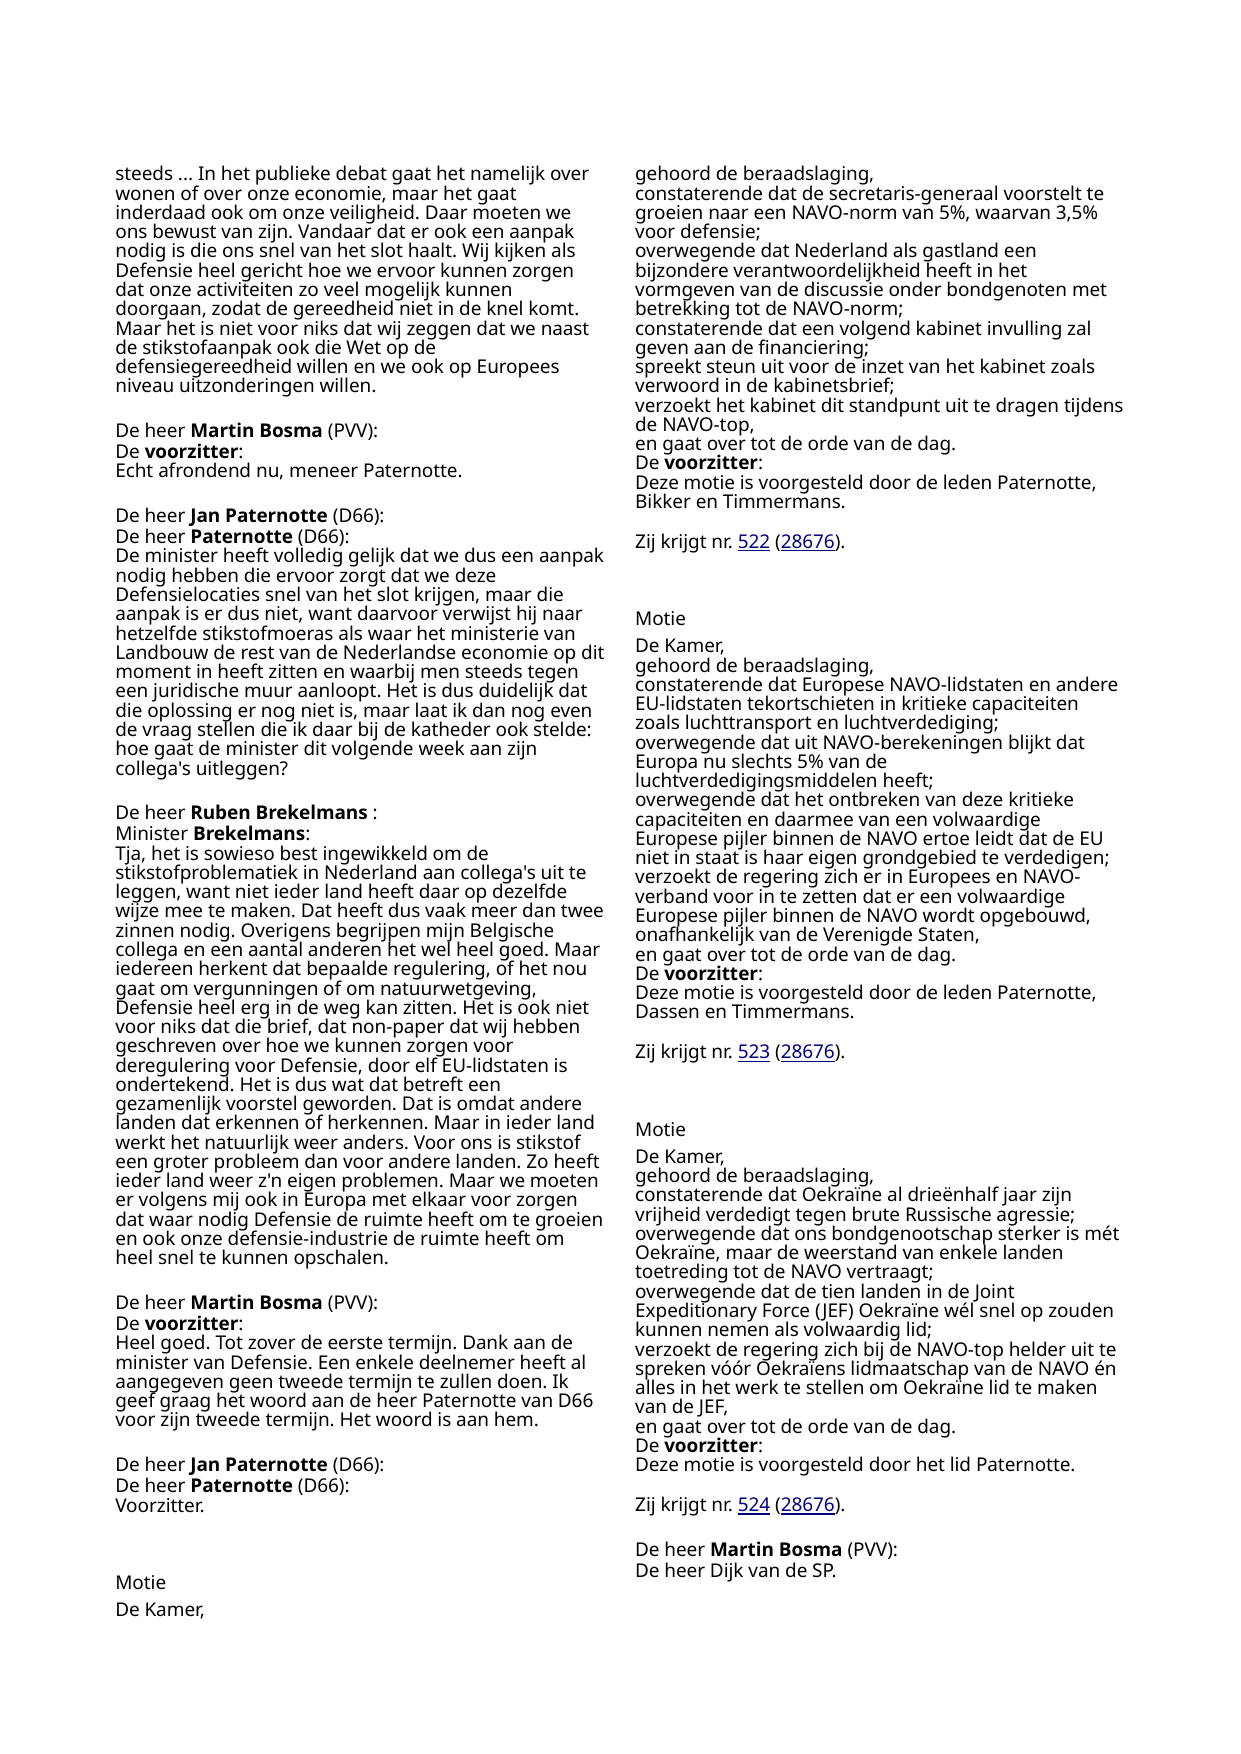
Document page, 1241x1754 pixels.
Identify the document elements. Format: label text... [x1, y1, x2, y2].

text gehoord de beraadslaging, [635, 165, 1125, 184]
text Deze motie is voorgesteld door de leden Paternotte, Bikker en Timmermans. [635, 474, 1125, 512]
text Motie [635, 1116, 1125, 1142]
text overwegende dat ons bondgenootschap sterker is mét Oekraïne, maar de weerstand van enkele landen toetreding tot de NAVO vertraagt; [635, 1225, 1125, 1283]
text De voorzitter: [635, 1437, 1125, 1456]
text verzoekt het kabinet dit standpunt uit te dragen tijdens de NAVO-top, [635, 397, 1125, 435]
text spreekt steun uit voor de inzet van het kabinet zoals verwoord in de kabinetsbrief; [635, 358, 1125, 397]
text Heel goed. Tot zover de eerste termijn. Dank aan de minister van Defensie. Een enkele deelnemer heeft al aangegeven geen tweede termijn te zullen doen. Ik geef graag het woord aan de heer Paternotte van D66 voor zijn tweede termijn. Het woord is aan hem. [115, 1334, 605, 1431]
text Motie [635, 606, 1125, 631]
text constaterende dat de secretaris-generaal voorstelt te groeien naar een NAVO-norm van 5%, waarvan 3,5% voor defensie; [635, 184, 1125, 242]
text steeds ... In het publieke debat gaat het namelijk over wonen of over onze economie, maar het gaat inderdaad ook om onze veiligheid. Daar moeten we ons bewust van zijn. Vandaar dat er ook een aanpak nodig is die ons snel van het slot haalt. Wij kijken als Defensie heel gericht hoe we ervoor kunnen zorgen dat onze activiteiten zo veel mogelijk kunnen doorgaan, zodat de gereedheid niet in de knel komt. Maar het is niet voor niks dat wij zeggen dat we naast de stikstofaanpak ook die Wet op de defensiegereedheid willen en we ook op Europees niveau uitzonderingen willen. [115, 165, 605, 397]
text Deze motie is voorgesteld door de leden Paternotte, Dassen en Timmermans. [635, 984, 1125, 1023]
text De heer Ruben Brekelmans : [115, 799, 605, 825]
text De voorzitter: [635, 454, 1125, 474]
text constaterende dat Oekraïne al drieënhalf jaar zijn vrijheid verdedigt tegen brute Russische agressie; [635, 1186, 1125, 1225]
text De minister heeft volledig gelijk dat we dus een aanpak nodig hebben die ervoor zorgt dat we deze Defensielocaties snel van het slot krijgen, maar die aanpak is er dus niet, want daarvoor verwijst hij naar hetzelfde stikstofmoeras als waar het ministerie van Landbouw de rest van de Nederlandse economie op dit moment in heeft zitten en waarbij men steeds tegen een juridische muur aanloopt. Het is dus duidelijk dat die oplossing er nog niet is, maar laat ik dan nog even de vraag stellen die ik daar bij de katheder ook stelde: hoe gaat de minister dit volgende week aan zijn collega's uitleggen? [115, 547, 605, 779]
text Zij krijgt nr. 522 (28676). [635, 533, 1125, 552]
text gehoord de beraadslaging, [635, 1167, 1125, 1186]
text De heer Paternotte (D66): [115, 1477, 605, 1497]
text De voorzitter: [635, 965, 1125, 984]
text Tja, het is sowieso best ingewikkeld om de stikstofproblematiek in Nederland aan collega's uit te leggen, want niet ieder land heeft daar op dezelfde wijze mee te maken. Dat heeft dus vaak meer dan twee zinnen nodig. Overigens begrijpen mijn Belgische collega en een aantal anderen het wel heel goed. Maar iedereen herkent dat bepaalde regulering, of het nou gaat om vergunningen of om natuurwetgeving, Defensie heel erg in de weg kan zitten. Het is ook niet voor niks dat die brief, dat non-paper dat wij hebben geschreven over hoe we kunnen zorgen voor deregulering voor Defensie, door elf EU-lidstaten is ondertekend. Het is dus wat dat betreft een gezamenlijk voorstel geworden. Dat is omdat andere landen dat erkennen of herkennen. Maar in ieder land werkt het natuurlijk weer anders. Voor ons is stikstof een groter probleem dan voor andere landen. Zo heeft ieder land weer z'n eigen problemen. Maar we moeten er volgens mij ook in Europa met elkaar voor zorgen dat waar nodig Defensie de ruimte heeft om te groeien en ook onze defensie-industrie de ruimte heeft om heel snel te kunnen opschalen. [115, 844, 605, 1268]
text De voorzitter: [115, 443, 605, 462]
text De heer Jan Paternotte (D66): [115, 1452, 605, 1477]
text De heer Martin Bosma (PVV): [115, 417, 605, 443]
text De heer Dijk van de SP. [635, 1562, 1125, 1581]
text De heer Jan Paternotte (D66): [115, 502, 605, 528]
text overwegende dat uit NAVO-berekeningen blijkt dat Europa nu slechts 5% van de luchtverdedigingsmiddelen heeft; [635, 734, 1125, 791]
text verzoekt de regering zich er in Europees en NAVO-verband voor in te zetten dat er een volwaardige Europese pijler binnen de NAVO wordt opgebouwd, onafhankelijk van de Verenigde Staten, [635, 868, 1125, 946]
text en gaat over tot de orde van de dag. [635, 946, 1125, 965]
text De Kamer, [635, 1148, 1125, 1167]
text verzoekt de regering zich bij de NAVO-top helder uit te spreken vóór Oekraïens lidmaatschap van de NAVO én alles in het werk te stellen om Oekraïne lid te maken van de JEF, [635, 1341, 1125, 1418]
text De heer Paternotte (D66): [115, 528, 605, 547]
text constaterende dat Europese NAVO-lidstaten en andere EU-lidstaten tekortschieten in kritieke capaciteiten zoals luchttransport en luchtverdediging; [635, 676, 1125, 734]
text De heer Martin Bosma (PVV): [115, 1289, 605, 1315]
text gehoord de beraadslaging, [635, 657, 1125, 676]
text Minister Brekelmans: [115, 825, 605, 844]
text De heer Martin Bosma (PVV): [635, 1536, 1125, 1562]
text Echt afrondend nu, meneer Paternotte. [115, 462, 605, 482]
text Motie [115, 1569, 605, 1595]
text Voorzitter. [115, 1497, 605, 1516]
text overwegende dat Nederland als gastland een bijzondere verantwoordelijkheid heeft in het vormgeven van de discussie onder bondgenoten met betrekking tot de NAVO-norm; [635, 242, 1125, 319]
text De Kamer, [115, 1601, 605, 1620]
text en gaat over tot de orde van de dag. [635, 1418, 1125, 1437]
text Zij krijgt nr. 523 (28676). [635, 1043, 1125, 1063]
text Zij krijgt nr. 524 (28676). [635, 1496, 1125, 1515]
text Deze motie is voorgesteld door het lid Paternotte. [635, 1456, 1125, 1475]
text overwegende dat het ontbreken van deze kritieke capaciteiten en daarmee van een volwaardige Europese pijler binnen de NAVO ertoe leidt dat de EU niet in staat is haar eigen grondgebied te verdedigen; [635, 791, 1125, 868]
text overwegende dat de tien landen in de Joint Expeditionary Force (JEF) Oekraïne wél snel op zouden kunnen nemen als volwaardig lid; [635, 1283, 1125, 1341]
text De voorzitter: [115, 1315, 605, 1334]
text en gaat over tot de orde van de dag. [635, 435, 1125, 454]
text De Kamer, [635, 637, 1125, 657]
text constaterende dat een volgend kabinet invulling zal geven aan de financiering; [635, 319, 1125, 358]
